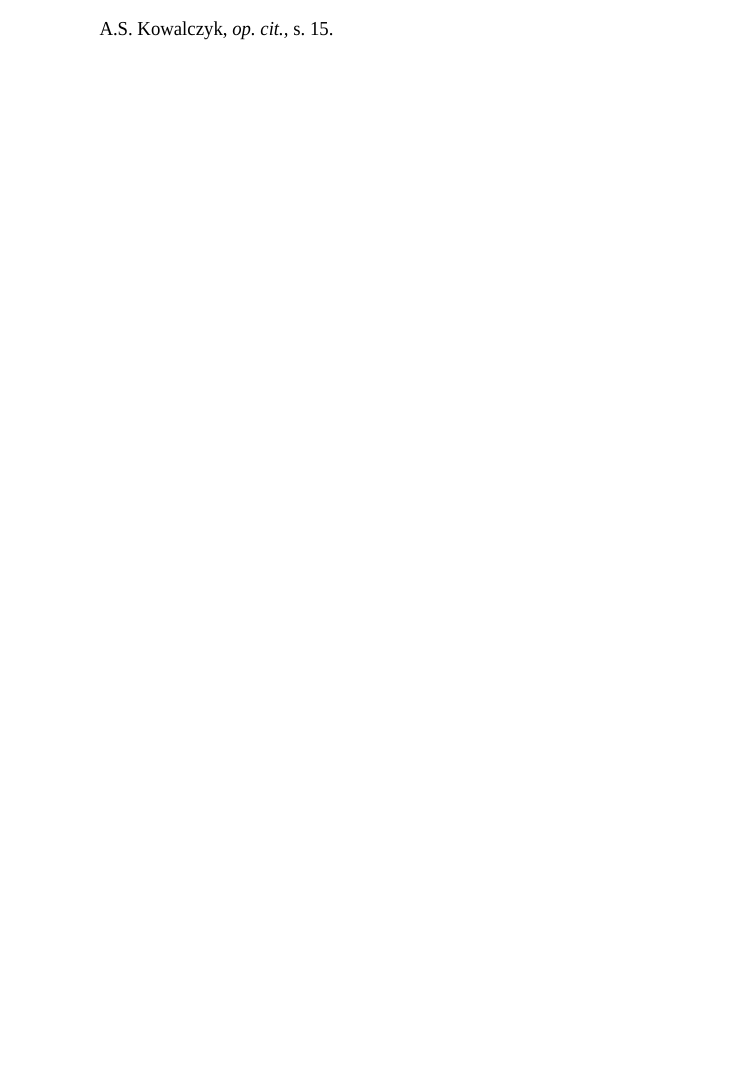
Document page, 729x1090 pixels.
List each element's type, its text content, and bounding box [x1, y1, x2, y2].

text A.S. Kowalczyk, ор. cit., s. 15. [99, 17, 670, 39]
